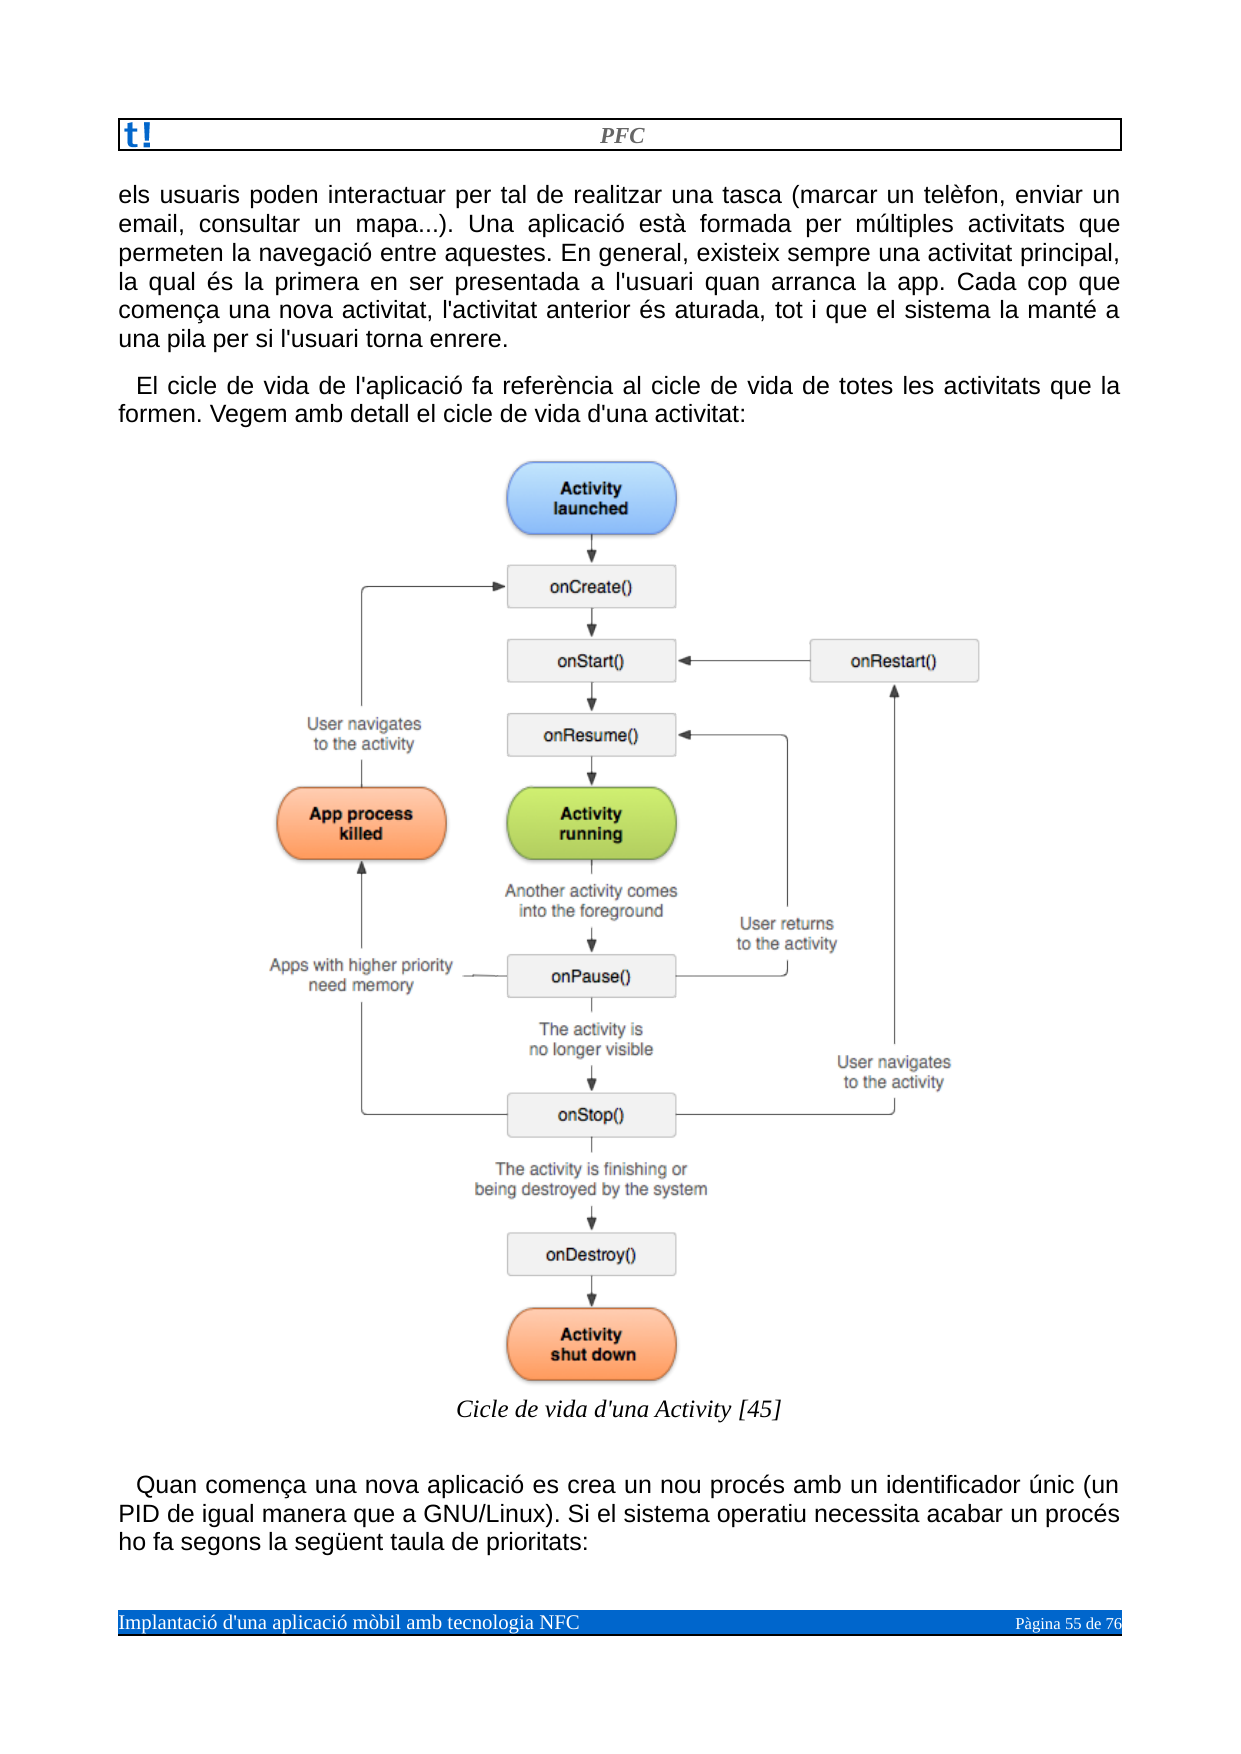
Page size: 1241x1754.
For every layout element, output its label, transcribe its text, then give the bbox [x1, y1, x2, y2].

text Quan comença una nova aplicació es crea un nou procés amb un identificador únic (un PID de igual manera que a GNU/Linux). Si el sistema operatiu necessita acabar un procés ho fa segons la següent taula de prioritats: [118, 1470, 1122, 1556]
picture [123, 121, 151, 148]
text els usuaris poden interactuar per tal de realitzar una tasca (marcar un telèfon, enviar un email, consultar un mapa...). Una aplicació està formada per múltiples activitats que permeten la navegació entre aquestes. En general, existeix sempre una activitat principal, la qual és la primera en ser presentada a l'usuari quan arranca la app. Cada cop que comença una nova activitat, l'activitat anterior és aturada, tot i que el sistema la manté a una pila per si l'usuari torna enrere. [118, 181, 1122, 353]
picture [254, 449, 987, 1395]
text El cicle de vida de l'aplicació fa referència al cicle de vida de totes les activitats que la formen. Vegem amb detall el cicle de vida d'una activitat: [118, 371, 1122, 428]
text Cicle de vida d'una Activity [45] [254, 1395, 986, 1423]
